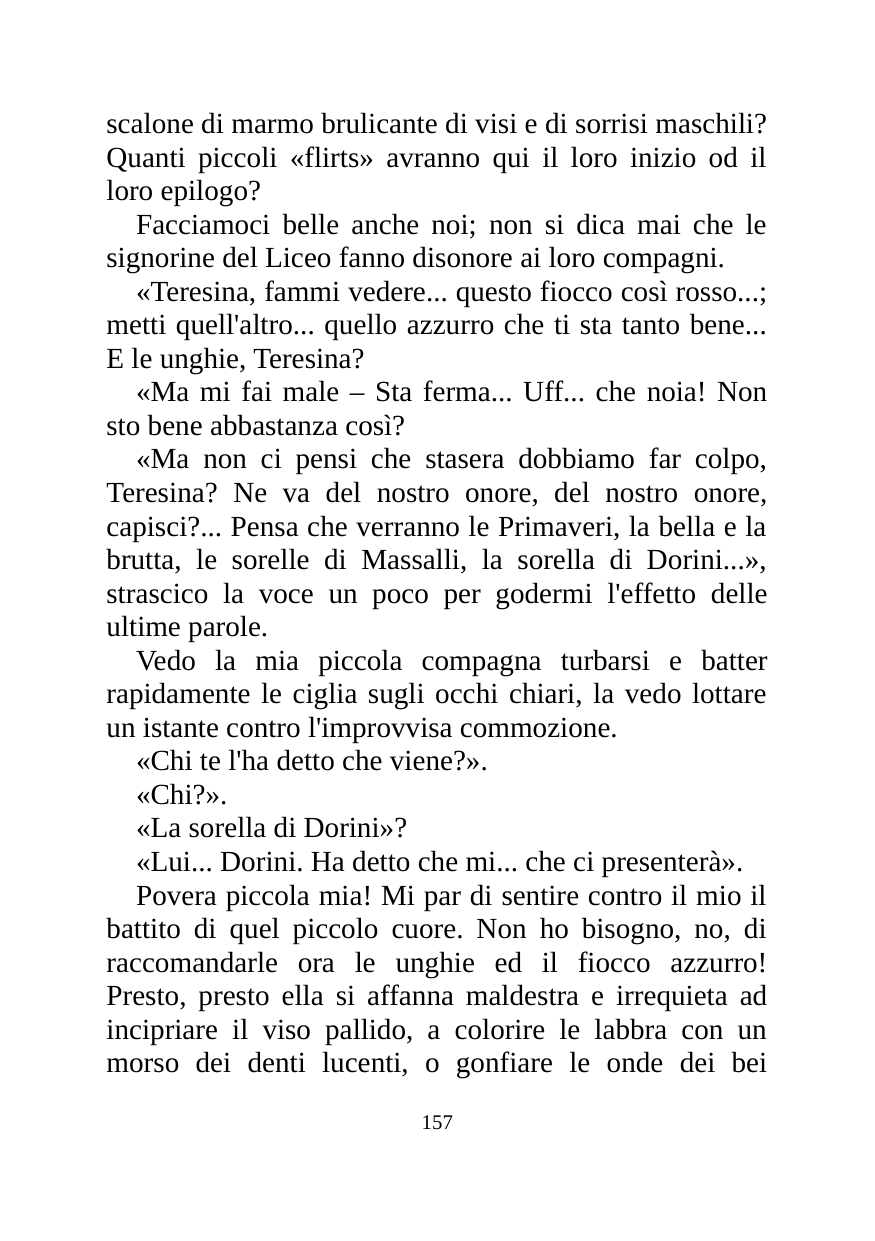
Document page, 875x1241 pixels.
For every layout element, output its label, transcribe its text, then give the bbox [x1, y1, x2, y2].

text «Ma mi fai male – Sta ferma... Uff... che noia! Non sto bene abbastanza così? [106, 374, 768, 442]
text «Chi?». [106, 777, 768, 811]
text scalone di marmo brulicante di visi e di sorrisi maschili? Quanti piccoli «flirts» avranno qui il loro inizio od il loro epilogo? [106, 106, 768, 207]
text «La sorella di Dorini»? [106, 811, 768, 844]
text «Chi te l'ha detto che viene?». [106, 743, 768, 777]
text Povera piccola mia! Mi par di sentire contro il mio il battito di quel piccolo cuore. Non ho bisogno, no, di raccomandarle ora le unghie ed il fiocco azzurro! Presto, presto ella si affanna maldestra e irrequieta ad incipriare il viso pallido, a colorire le labbra con un morso dei denti lucenti, o gonfiare le onde dei bei [106, 878, 768, 1079]
text Vedo la mia piccola compagna turbarsi e batter rapidamente le ciglia sugli occhi chiari, la vedo lottare un istante contro l'improvvisa commozione. [106, 643, 768, 743]
text «Ma non ci pensi che stasera dobbiamo far colpo, Teresina? Ne va del nostro onore, del nostro onore, capisci?... Pensa che verranno le Primaveri, la bella e la brutta, le sorelle di Massalli, la sorella di Dorini...», strascico la voce un poco per godermi l'effetto delle ultime parole. [106, 442, 768, 643]
text «Teresina, fammi vedere... questo fiocco così rosso...; metti quell'altro... quello azzurro che ti sta tanto bene... E le unghie, Teresina? [106, 274, 768, 374]
text Facciamoci belle anche noi; non si dica mai che le signorine del Liceo fanno disonore ai loro compagni. [106, 207, 768, 274]
text «Lui... Dorini. Ha detto che mi... che ci presenterà». [106, 844, 768, 878]
